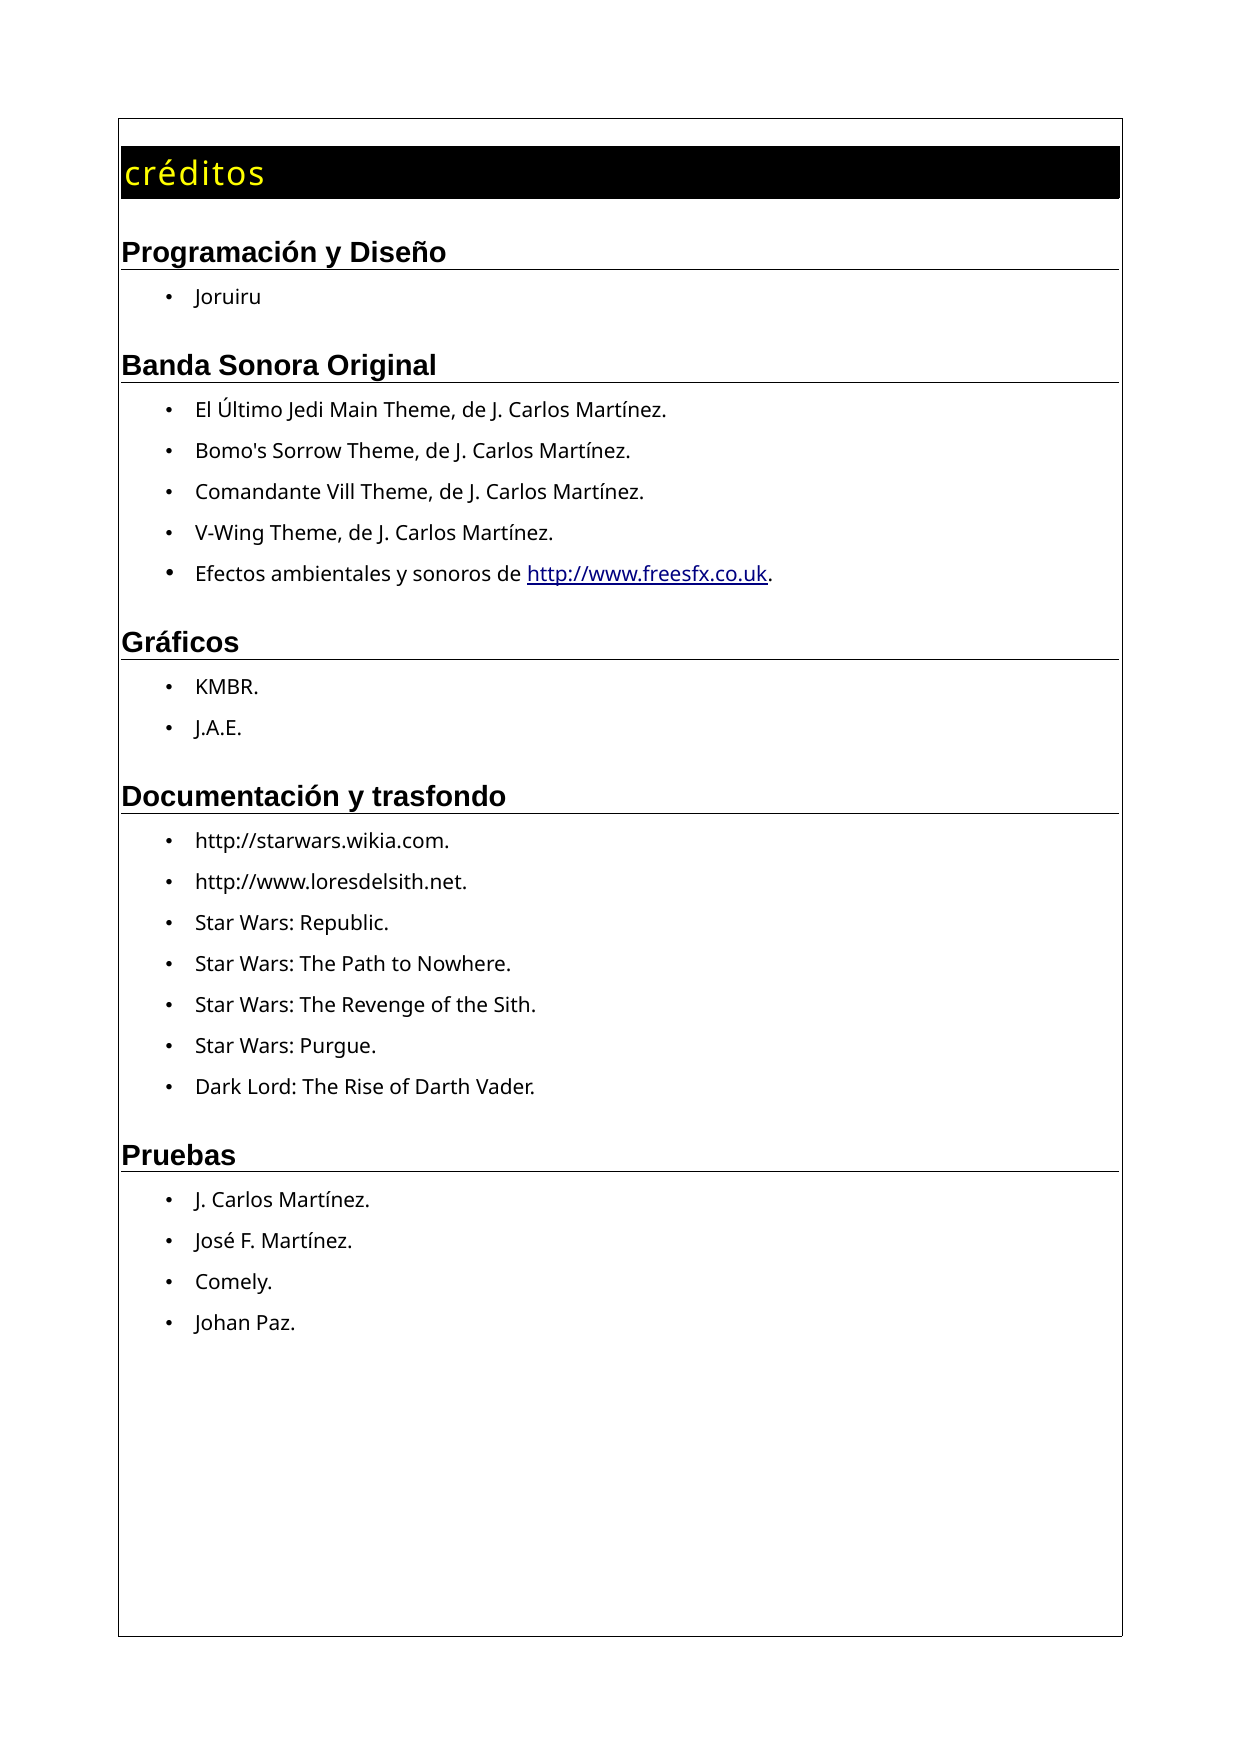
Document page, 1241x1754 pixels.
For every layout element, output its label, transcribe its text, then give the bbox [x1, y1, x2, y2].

list Dark Lord: The Rise of Darth Vader. [165, 1072, 1119, 1100]
list Star Wars: Republic. [165, 908, 1119, 937]
list J.A.E. [165, 713, 1119, 742]
list Star Wars: Purgue. [165, 1031, 1119, 1059]
subtitle Pruebas [121, 1138, 1119, 1171]
subtitle Documentación y trasfondo [121, 779, 1119, 813]
list http://www.loresdelsith.net. [165, 867, 1119, 896]
subtitle Programación y Diseño [121, 235, 1119, 269]
list KMBR. [165, 672, 1119, 701]
list Star Wars: The Path to Nowhere. [165, 949, 1119, 977]
list Bomo's Sorrow Theme, de J. Carlos Martínez. [165, 436, 1119, 465]
list Star Wars: The Revenge of the Sith. [165, 990, 1119, 1018]
list Comely. [165, 1267, 1119, 1295]
list José F. Martínez. [165, 1226, 1119, 1254]
list J. Carlos Martínez. [165, 1185, 1119, 1213]
list http://starwars.wikia.com. [165, 826, 1119, 855]
list Johan Paz. [165, 1308, 1119, 1336]
list Efectos ambientales y sonoros de http://www.freesfx.co.uk. [165, 559, 1119, 588]
subtitle créditos [122, 147, 1119, 198]
list Comandante Vill Theme, de J. Carlos Martínez. [165, 477, 1119, 506]
subtitle Banda Sonora Original [121, 348, 1119, 382]
list El Último Jedi Main Theme, de J. Carlos Martínez. [165, 396, 1119, 424]
list V-Wing Theme, de J. Carlos Martínez. [165, 518, 1119, 547]
subtitle Gráficos [121, 625, 1119, 659]
list Joruiru [165, 282, 1119, 311]
